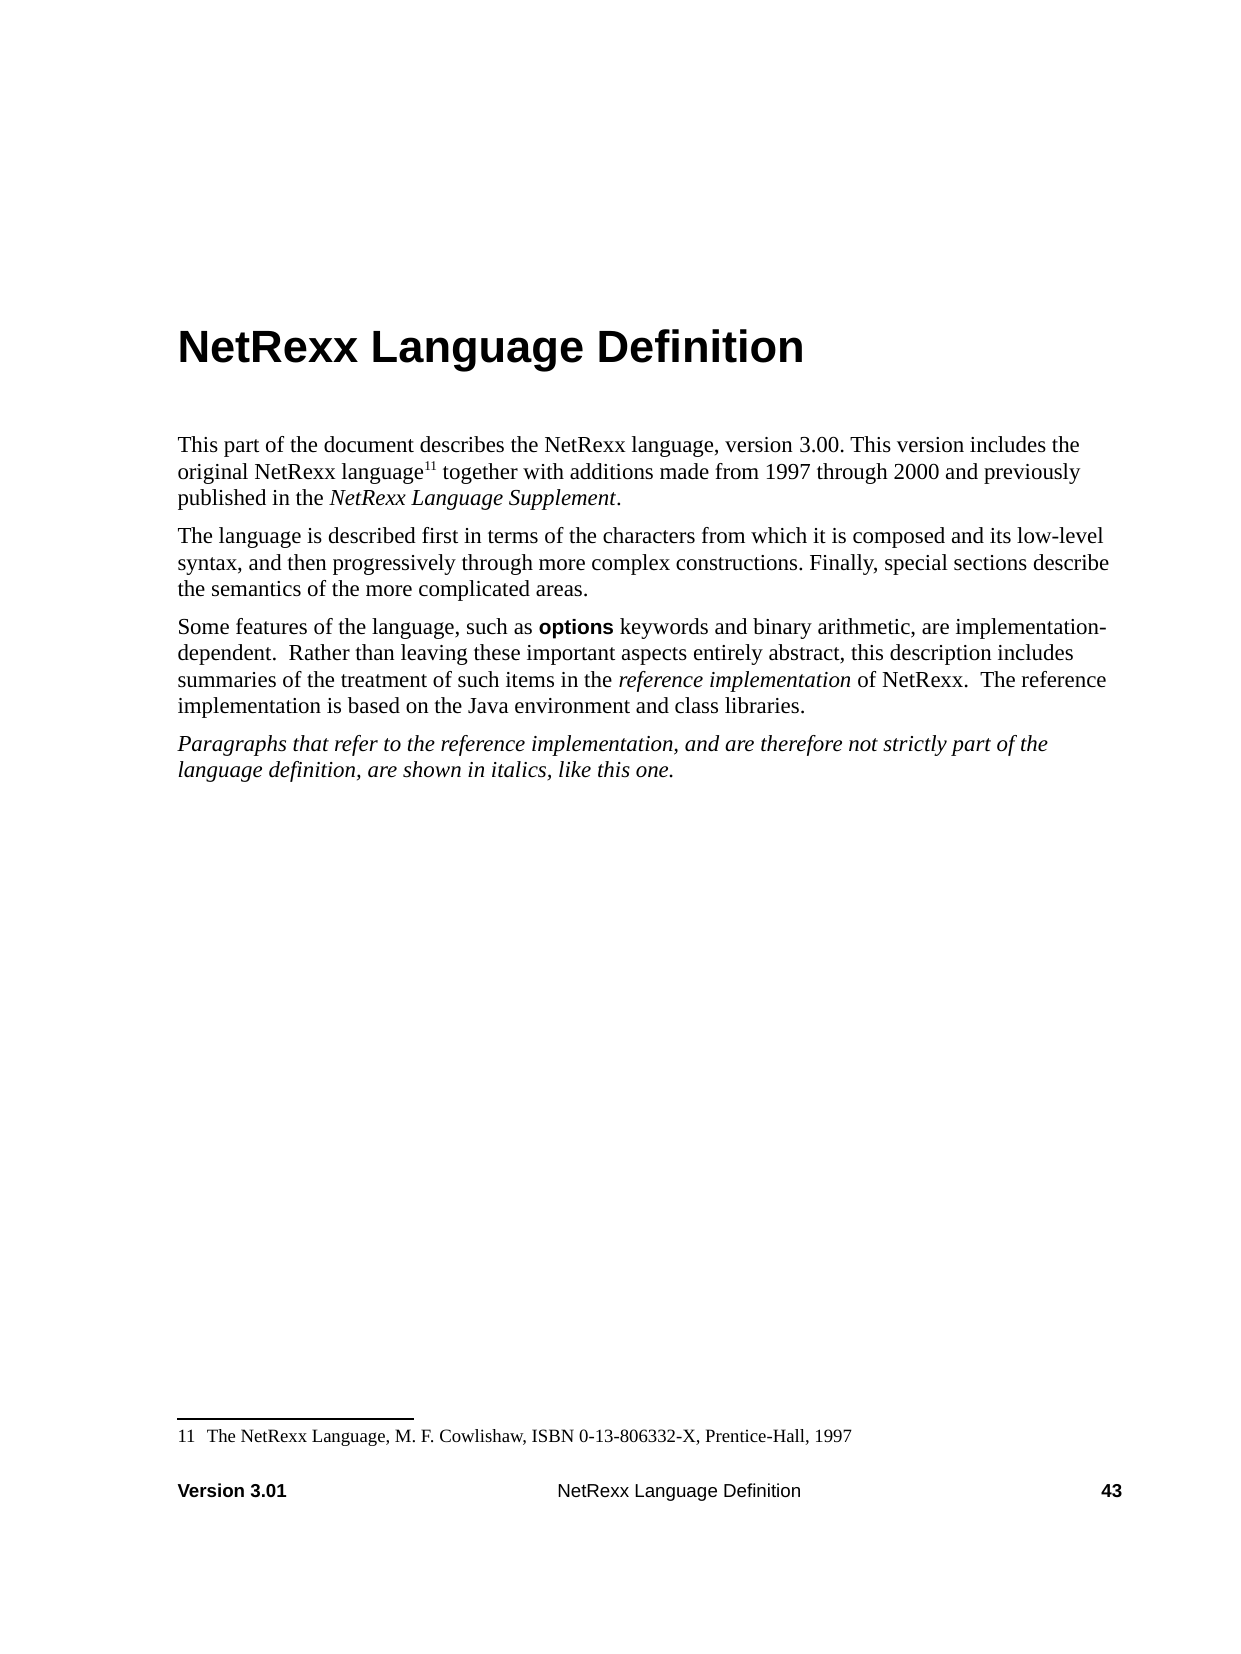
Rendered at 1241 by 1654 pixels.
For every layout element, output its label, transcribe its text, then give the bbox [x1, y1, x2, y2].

text Some features of the language, such as options keywords and binary arithmetic, are implementation-dependent. Rather than leaving these important aspects entirely abstract, this description includes summaries of the treatment of such items in the reference implementation of NetRexx. The reference implementation is based on the Java environment and class libraries. [177, 613, 1122, 718]
subtitle NetRexx Language Definition [177, 320, 1122, 372]
text The language is described first in terms of the characters from which it is composed and its low-level syntax, and then progressively through more complex constructions. Finally, special sections describe the semantics of the more complicated areas. [177, 522, 1122, 601]
text This part of the document describes the NetRexx language, version 3.00. This version includes the original NetRexx language together with additions made from 1997 through 2000 and previously published in the NetRexx Language Supplement. [177, 431, 1122, 510]
text Paragraphs that refer to the reference implementation, and are therefore not strictly part of the language definition, are shown in italics, like this one. [177, 730, 1122, 783]
text The NetRexx Language, M. F. Cowlishaw, ISBN 0-13-806332-X, Prentice-Hall, 1997 [177, 1425, 1122, 1447]
